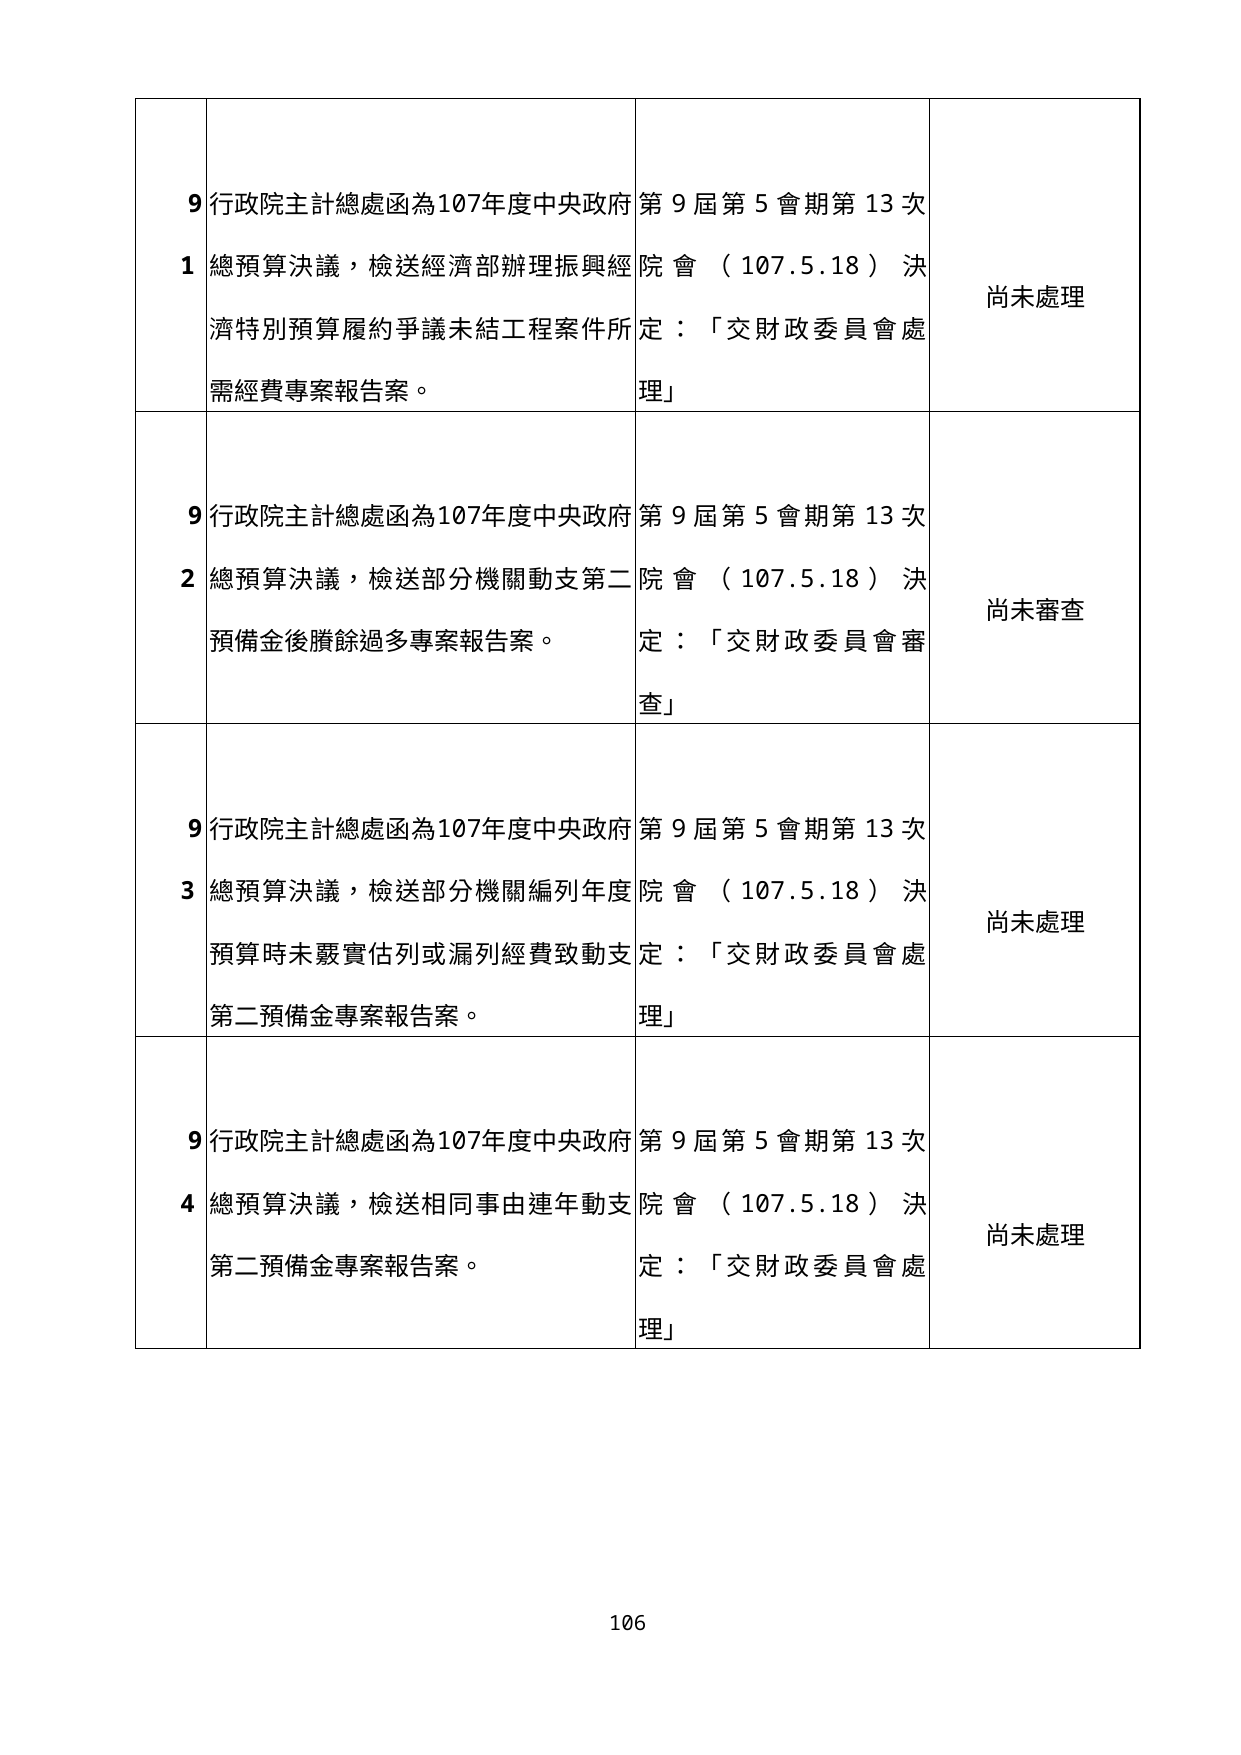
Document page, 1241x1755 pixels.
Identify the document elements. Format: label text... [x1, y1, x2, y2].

table_cell 尚未處理 [930, 1037, 1139, 1348]
table_cell 尚未處理 [930, 724, 1139, 1036]
table_cell 第9屆第5會期第13次院會（107.5.18）決定：「交財政委員會處理」 [636, 1037, 929, 1348]
table_cell [136, 724, 206, 1036]
table_cell 行政院主計總處函為107年度中央政府總預算決議，檢送相同事由連年動支第二預備金專案報告案。 [207, 1037, 635, 1348]
table_cell 第9屆第5會期第13次院會（107.5.18）決定：「交財政委員會審查」 [636, 412, 929, 723]
table_cell 尚未處理 [930, 99, 1139, 411]
table_cell 第9屆第5會期第13次院會（107.5.18）決定：「交財政委員會處理」 [636, 99, 929, 411]
table_cell 尚未審查 [930, 412, 1139, 723]
table_cell [136, 1037, 206, 1348]
table_cell 行政院主計總處函為107年度中央政府總預算決議，檢送經濟部辦理振興經濟特別預算履約爭議未結工程案件所需經費專案報告案。 [207, 99, 635, 411]
table_cell 第9屆第5會期第13次院會（107.5.18）決定：「交財政委員會處理」 [636, 724, 929, 1036]
table_cell 行政院主計總處函為107年度中央政府總預算決議，檢送部分機關編列年度預算時未覈實估列或漏列經費致動支第二預備金專案報告案。 [207, 724, 635, 1036]
table_cell [136, 99, 206, 411]
table_cell [136, 412, 206, 723]
table_cell 行政院主計總處函為107年度中央政府總預算決議，檢送部分機關動支第二預備金後賸餘過多專案報告案。 [207, 412, 635, 723]
